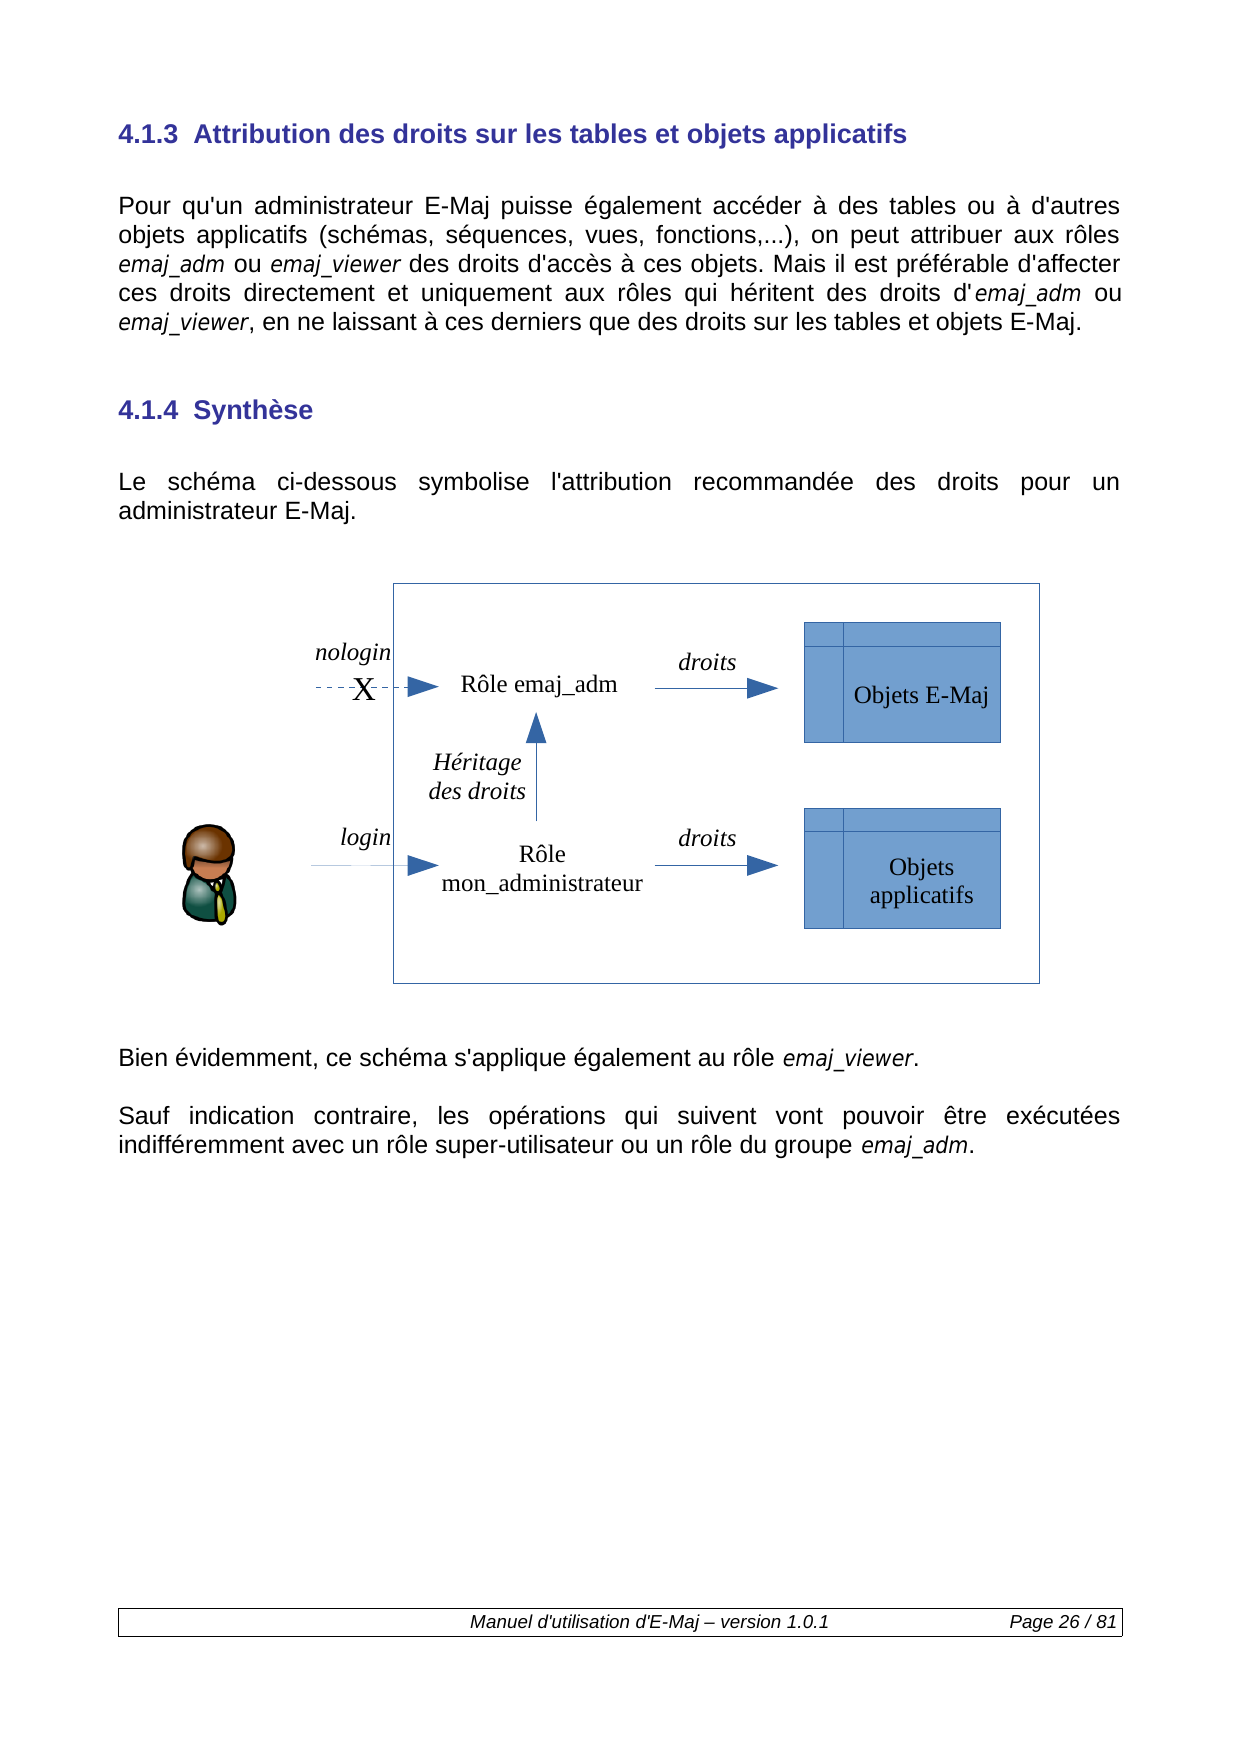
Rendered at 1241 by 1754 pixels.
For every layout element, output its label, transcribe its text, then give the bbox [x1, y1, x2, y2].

text Bien évidemment, ce schéma s'applique également au rôle emaj_viewer. [118, 1043, 1122, 1072]
subtitle Synthèse [118, 394, 1122, 425]
subtitle Attribution des droits sur les tables et objets applicatifs [118, 118, 1122, 149]
text Le schéma ci-dessous symbolise l'attribution recommandée des droits pour un administrateur E-Maj. [118, 467, 1122, 525]
text Sauf indication contraire, les opérations qui suivent vont pouvoir être exécutées indifféremment avec un rôle super-utilisateur ou un rôle du groupe emaj_adm. [118, 1101, 1122, 1159]
picture [159, 820, 258, 927]
text Pour qu'un administrateur E-Maj puisse également accéder à des tables ou à d'autres objets applicatifs (schémas, séquences, vues, fonctions,...), on peut attribuer aux rôles emaj_adm ou emaj_viewer des droits d'accès à ces objets. Mais il est préférable d'affecter ces droits directement et uniquement aux rôles qui héritent des droits d'emaj_adm ou emaj_viewer, en ne laissant à ces derniers que des droits sur les tables et objets E-Maj. [118, 191, 1122, 336]
